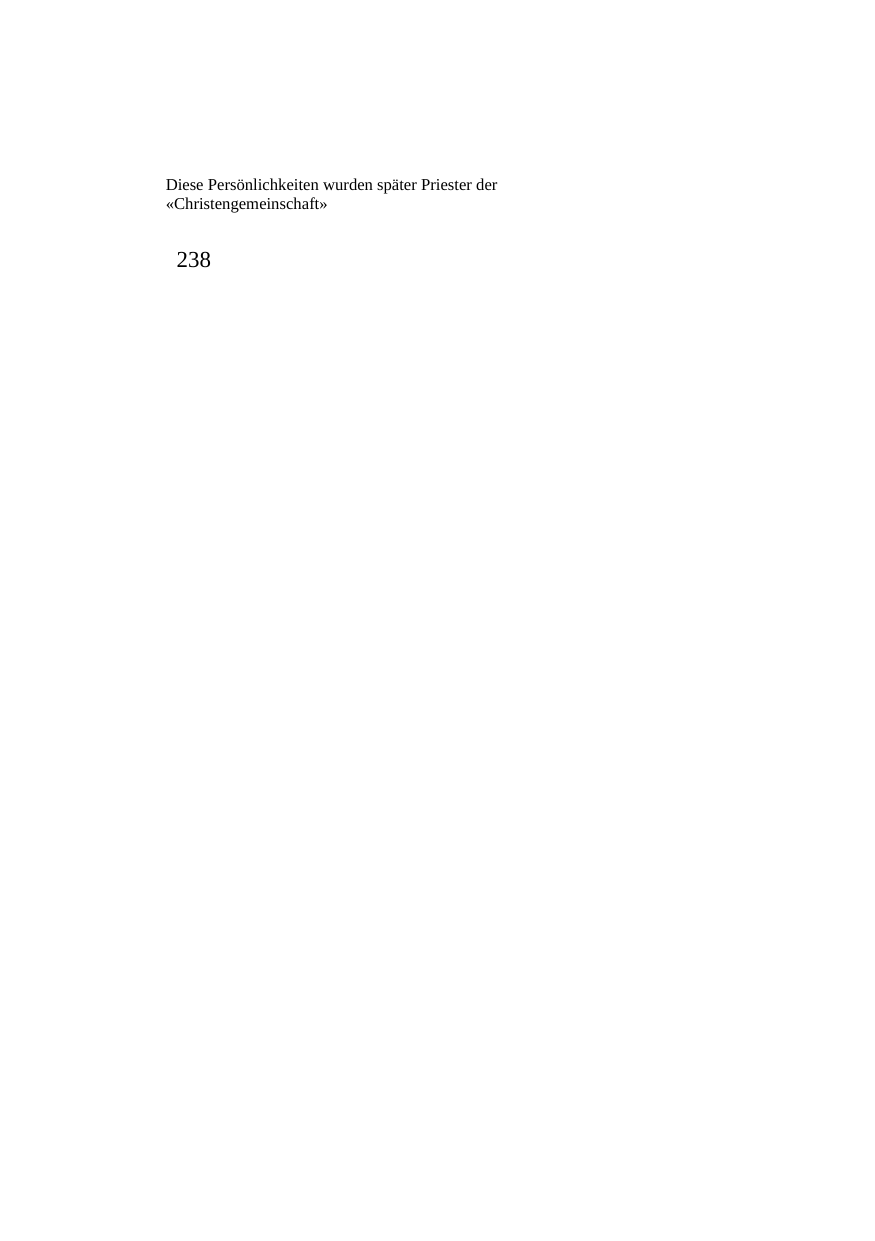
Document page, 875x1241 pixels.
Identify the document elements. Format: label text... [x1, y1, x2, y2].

text 238 [176, 246, 635, 273]
text Diese Persönlichkeiten wurden später Priester der «Christengemeinschaft» [166, 175, 635, 213]
